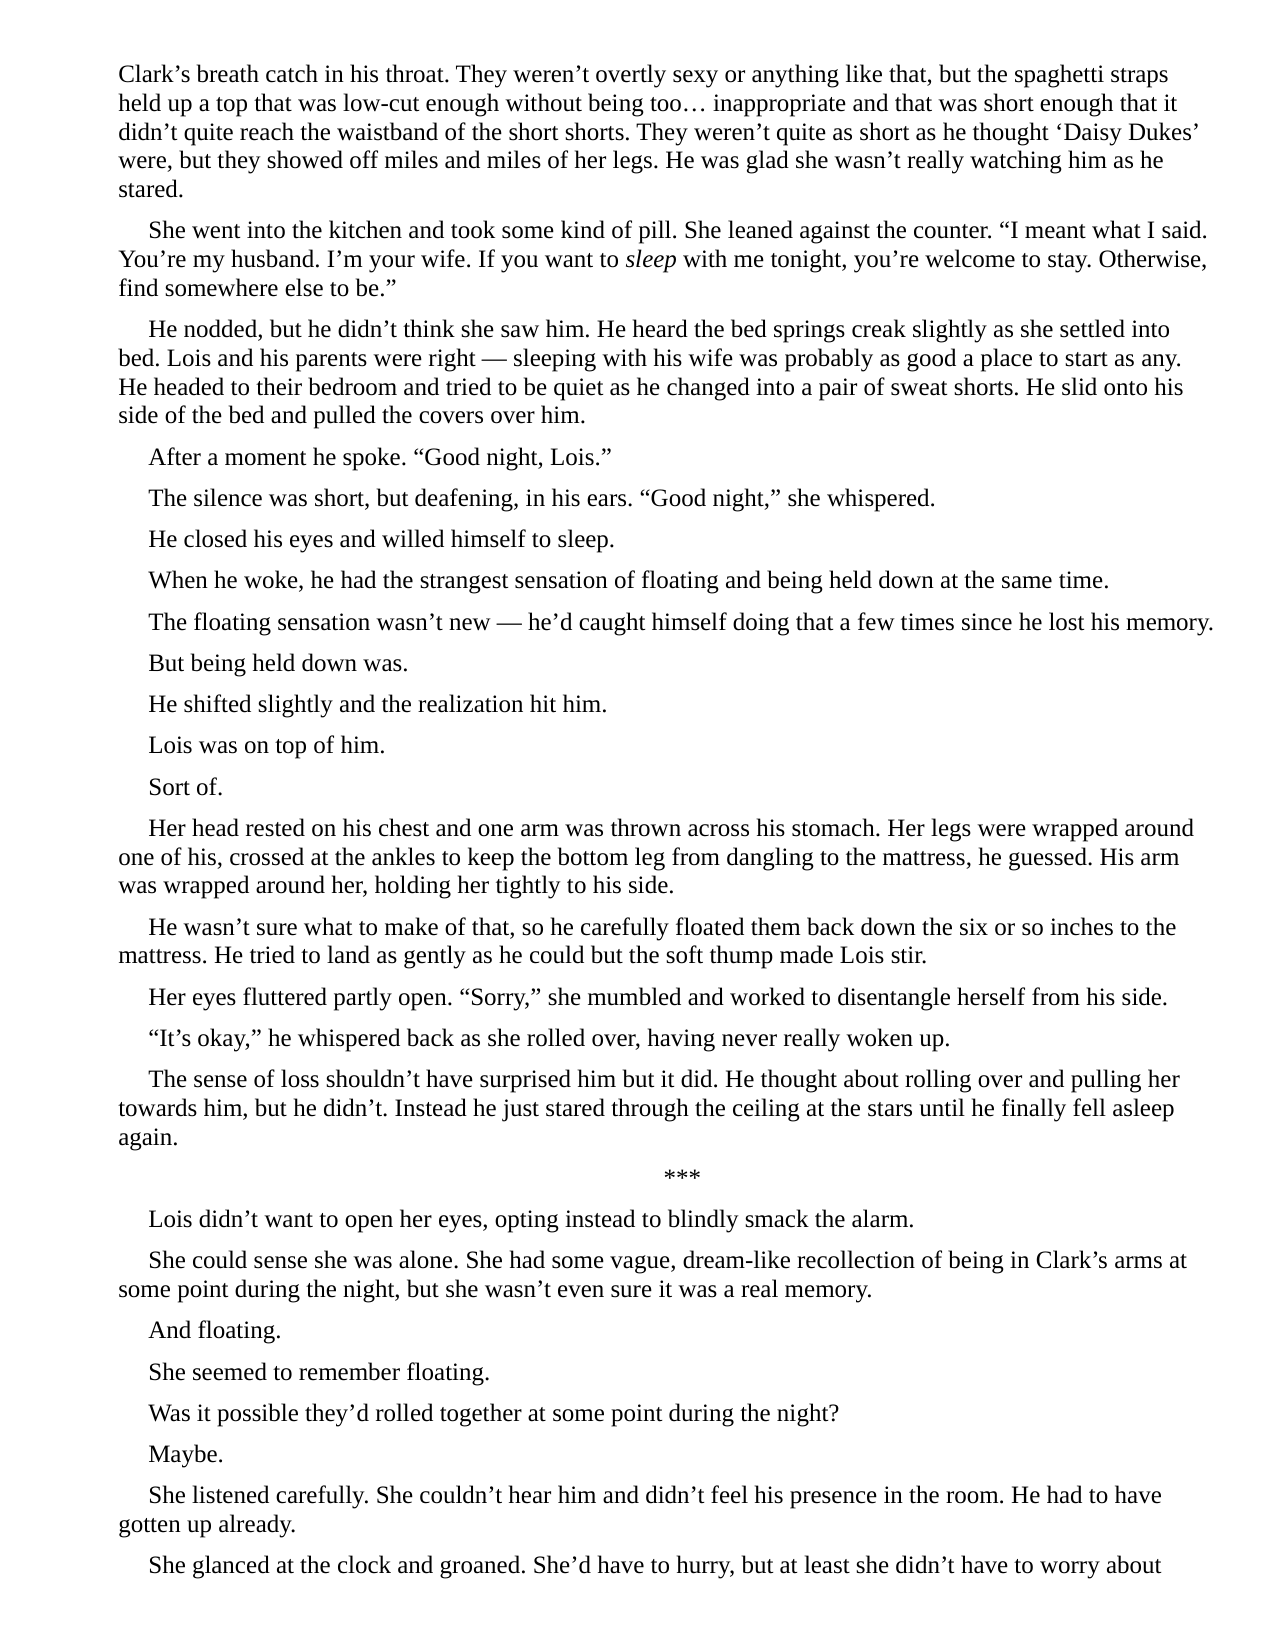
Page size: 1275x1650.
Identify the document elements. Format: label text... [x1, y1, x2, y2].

text She glanced at the clock and groaned. She’d have to hurry, but at least she didn’t have to worry about [118, 1550, 1216, 1579]
text The silence was short, but deafening, in his ears. “Good night,” she whispered. [118, 483, 1216, 512]
text He shifted slightly and the realization hit him. [118, 689, 1216, 718]
text After a moment he spoke. “Good night, Lois.” [118, 442, 1216, 470]
text She went into the kitchen and took some kind of pill. She leaned against the counter. “I meant what I said. You’re my husband. I’m your wife. If you want to sleep with me tonight, you’re welcome to stay. Otherwise, find somewhere else to be.” [118, 215, 1216, 302]
text Clark’s breath catch in his throat. They weren’t overtly sexy or anything like that, but the spaghetti straps held up a top that was low-cut enough without being too… inappropriate and that was short enough that it didn’t quite reach the waistband of the short shorts. They weren’t quite as short as he thought ‘Daisy Dukes’ were, but they showed off miles and miles of her legs. He was glad she wasn’t really watching him as he stared. [118, 59, 1216, 203]
text He wasn’t sure what to make of that, so he carefully floated them back down the six or so inches to the mattress. He tried to land as gently as he could but the soft thump made Lois stir. [118, 912, 1216, 969]
text Maybe. [118, 1439, 1216, 1468]
text But being held down was. [118, 648, 1216, 677]
text She listened carefully. She couldn’t hear him and didn’t feel his presence in the room. He had to have gotten up already. [118, 1480, 1216, 1538]
text *** [118, 1163, 1216, 1192]
text Her eyes fluttered partly open. “Sorry,” she mumbled and worked to disentangle herself from his side. [118, 982, 1216, 1010]
text “It’s okay,” he whispered back as she rolled over, having never really woken up. [118, 1023, 1216, 1052]
text Lois was on top of him. [118, 730, 1216, 759]
text The sense of loss shouldn’t have surprised him but it did. He thought about rolling over and pulling her towards him, but he didn’t. Instead he just stared through the ceiling at the stars until he finally fell asleep again. [118, 1064, 1216, 1150]
text She could sense she was alone. She had some vague, dream-like recollection of being in Clark’s arms at some point during the night, but she wasn’t even sure it was a real memory. [118, 1245, 1216, 1303]
text Sort of. [118, 772, 1216, 800]
text He nodded, but he didn’t think she saw him. He heard the bed springs creak slightly as she settled into bed. Lois and his parents were right — sleeping with his wife was probably as good a place to start as any. He headed to their bedroom and tried to be quiet as he changed into a pair of sweat shorts. He slid onto his side of the bed and pulled the covers over him. [118, 314, 1216, 429]
text Her head rested on his chest and one arm was thrown across his stomach. Her legs were wrapped around one of his, crossed at the ankles to keep the bottom leg from dangling to the mattress, he guessed. His arm was wrapped around her, holding her tightly to his side. [118, 813, 1216, 899]
text And floating. [118, 1315, 1216, 1344]
text Was it possible they’d rolled together at some point during the night? [118, 1398, 1216, 1427]
text He closed his eyes and willed himself to sleep. [118, 524, 1216, 553]
text She seemed to remember floating. [118, 1357, 1216, 1385]
text Lois didn’t want to open her eyes, opting instead to blindly smack the alarm. [118, 1204, 1216, 1233]
text When he woke, he had the strangest sensation of floating and being held down at the same time. [118, 565, 1216, 594]
text The floating sensation wasn’t new — he’d caught himself doing that a few times since he lost his memory. [118, 607, 1216, 635]
